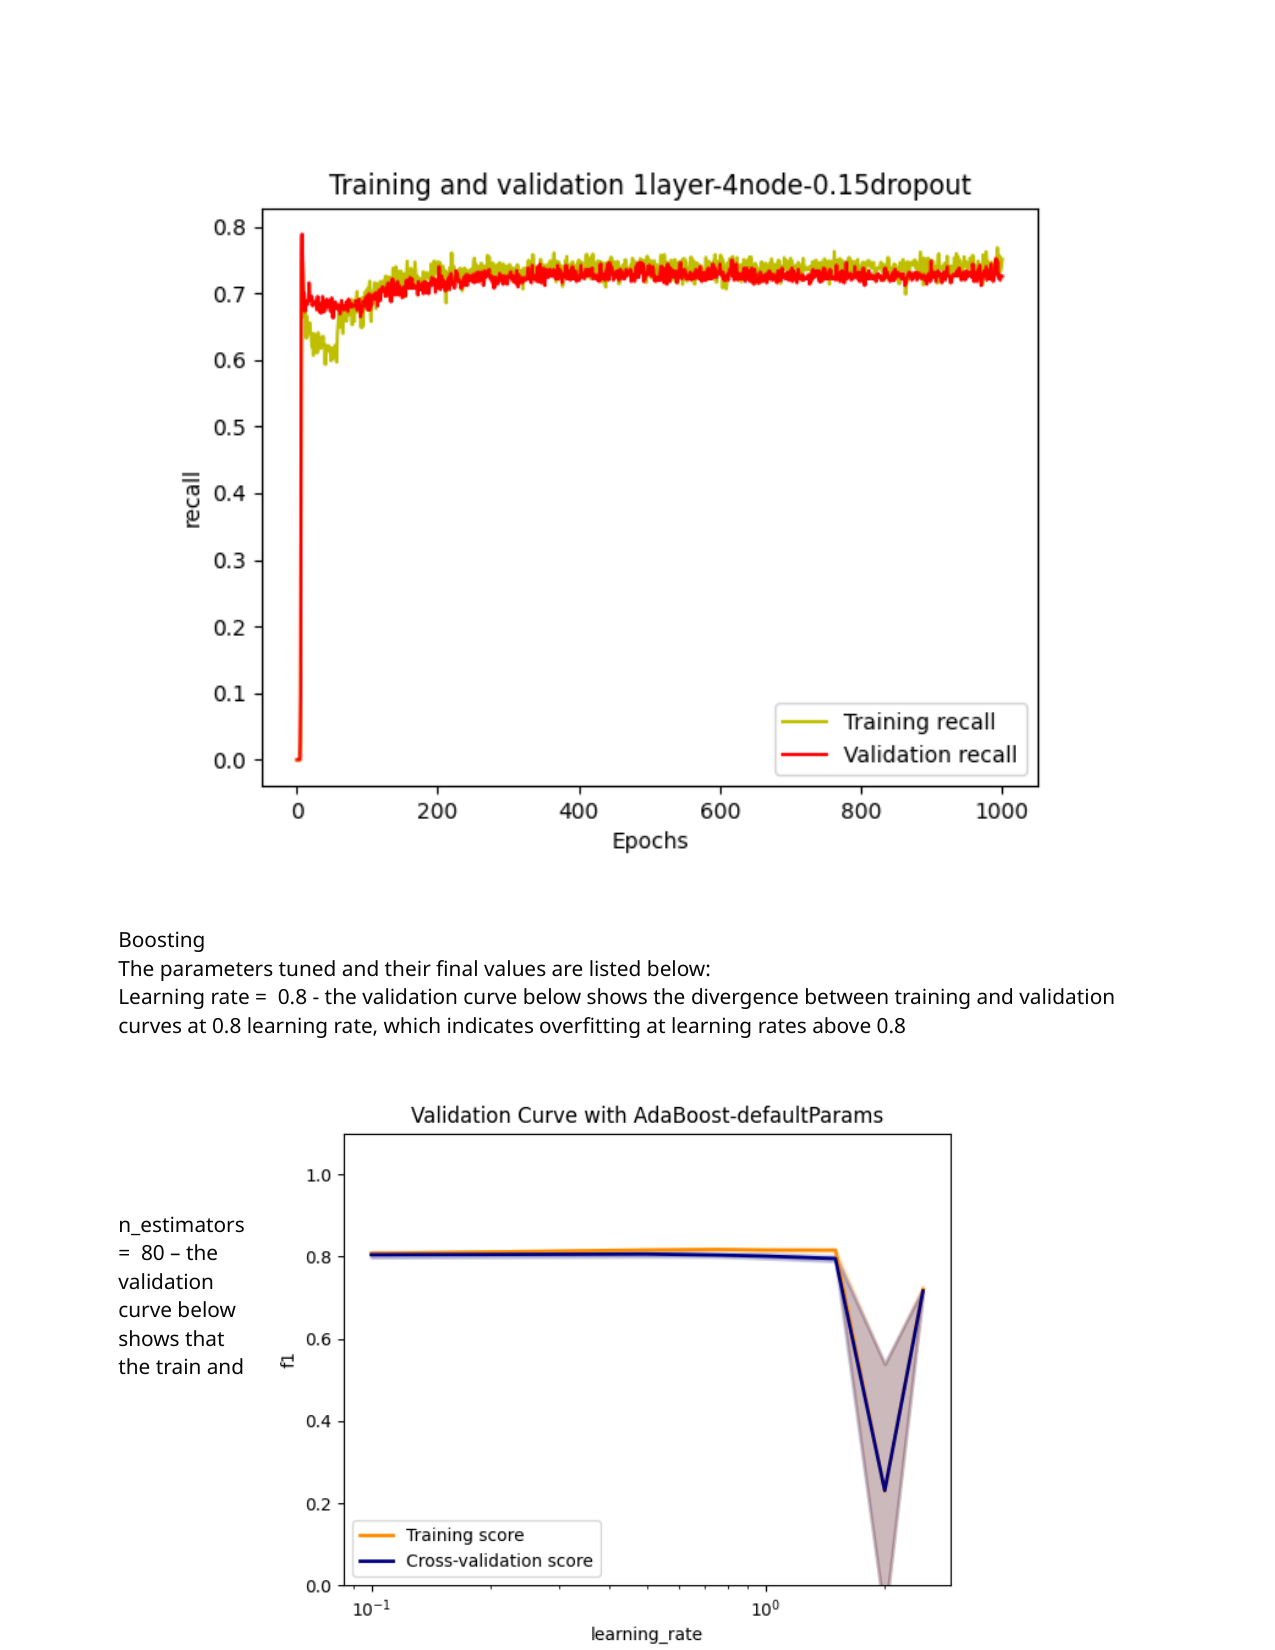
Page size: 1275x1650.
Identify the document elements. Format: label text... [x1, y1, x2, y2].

picture [137, 118, 1138, 869]
text n_estimators = 80 – the validation curve below shows that the train and [118, 1210, 246, 1381]
text [1029, 1210, 1157, 1381]
text The parameters tuned and their final values are listed below: [118, 954, 1157, 982]
text Learning rate = 0.8 - the validation curve below shows the divergence between training and validation curves at 0.8 learning rate, which indicates overfitting at learning rates above 0.8 [118, 982, 1157, 1039]
picture [246, 1063, 1029, 1650]
text Boosting [118, 926, 1157, 954]
